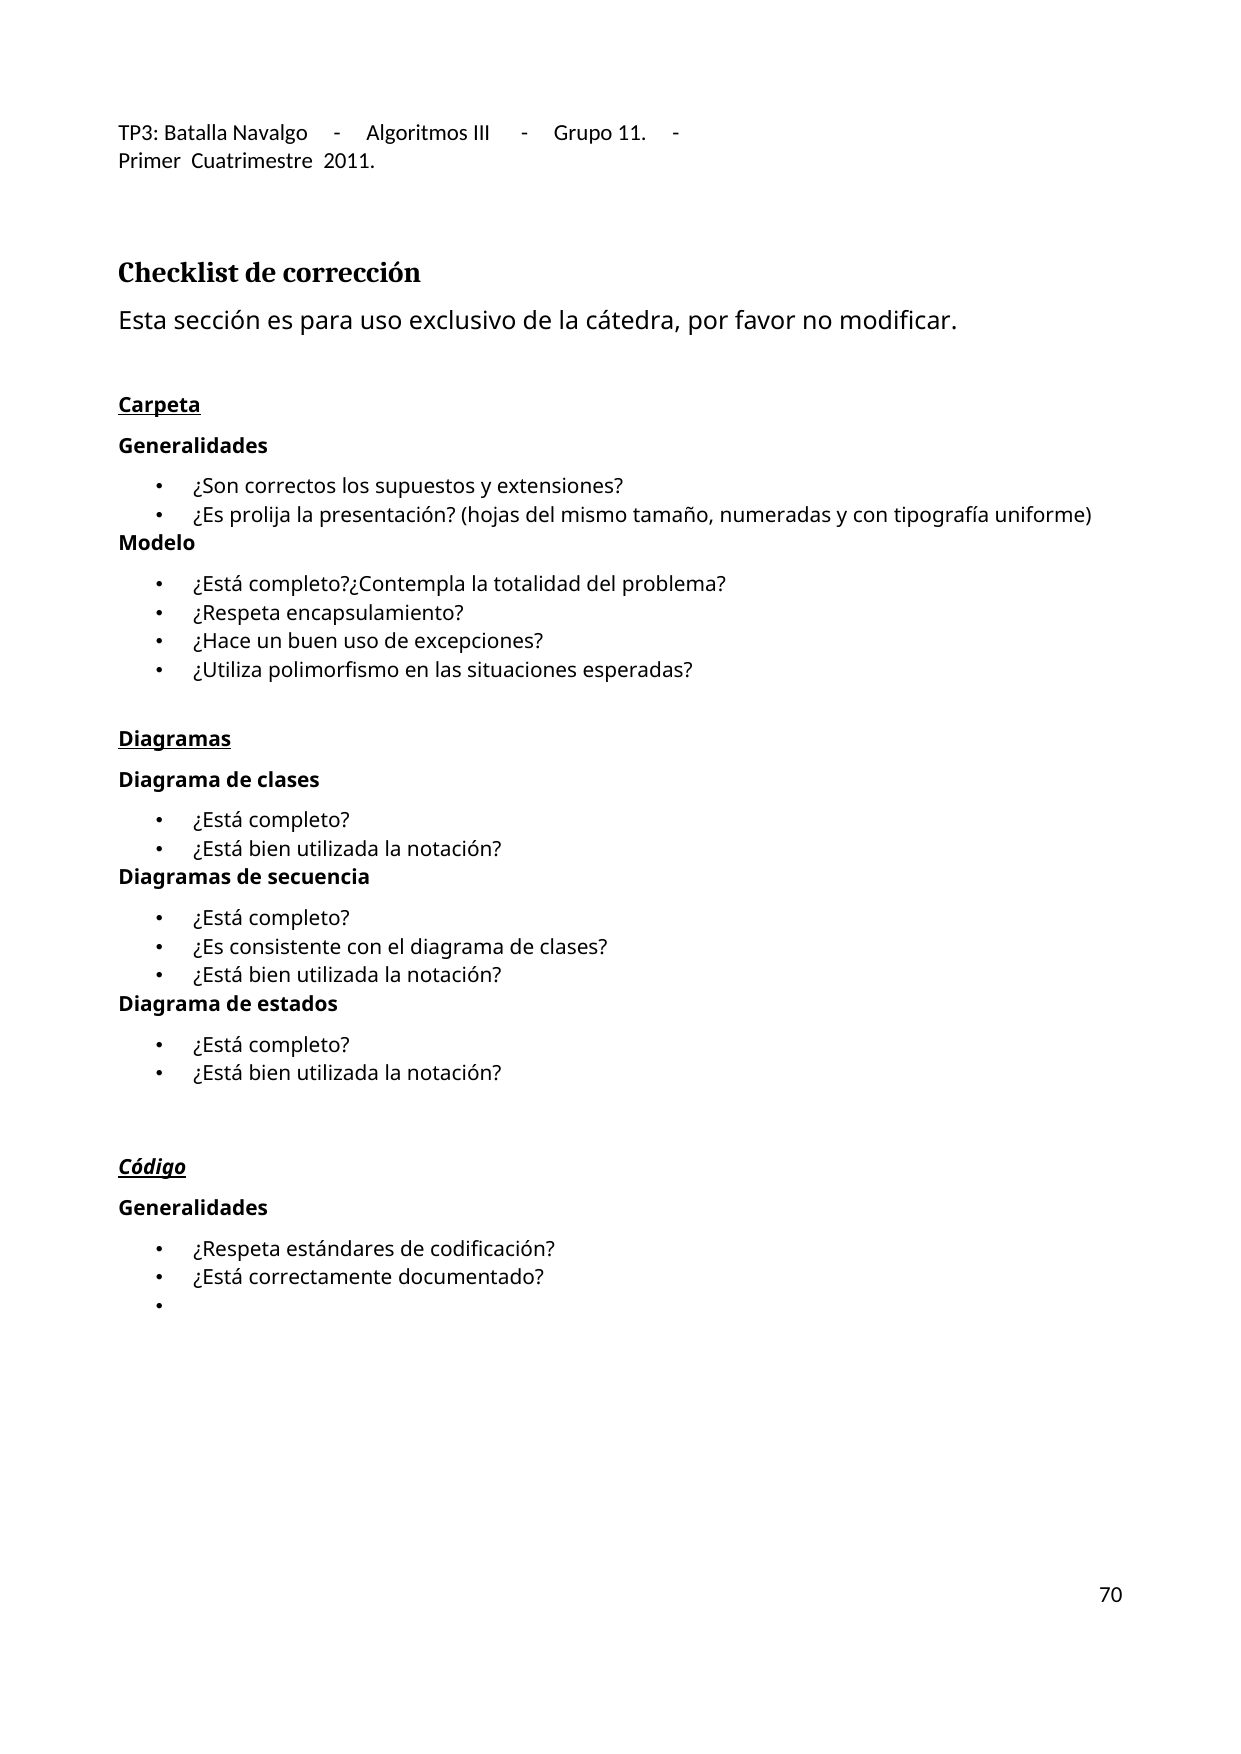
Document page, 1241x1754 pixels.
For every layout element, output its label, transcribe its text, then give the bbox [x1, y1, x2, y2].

text Diagramas [118, 724, 1122, 752]
text Checklist de corrección [118, 257, 1122, 290]
list ¿Utiliza polimorfismo en las situaciones esperadas? [118, 655, 1122, 683]
text Diagrama de clases [118, 765, 1122, 793]
text Generalidades [118, 431, 1122, 459]
text Carpeta [118, 390, 1122, 418]
list ¿Está completo? [118, 806, 1122, 834]
list ¿Está completo? [118, 903, 1122, 932]
text Generalidades [118, 1193, 1122, 1221]
list ¿Está correctamente documentado? [118, 1262, 1122, 1291]
text Código [118, 1152, 1122, 1181]
list ¿Respeta estándares de codificación? [118, 1234, 1122, 1262]
list ¿Hace un buen uso de excepciones? [118, 626, 1122, 655]
list ¿Está bien utilizada la notación? [118, 834, 1122, 862]
text Modelo [118, 528, 1122, 557]
text Diagrama de estados [118, 989, 1122, 1017]
list ¿Es prolija la presentación? (hojas del mismo tamaño, numeradas y con tipografía uniforme) [118, 500, 1122, 528]
list ¿Son correctos los supuestos y extensiones? [118, 472, 1122, 500]
list ¿Está bien utilizada la notación? [118, 1058, 1122, 1087]
text Esta sección es para uso exclusivo de la cátedra, por favor no modificar. [118, 303, 1122, 337]
list ¿Está completo?¿Contempla la totalidad del problema? [118, 569, 1122, 598]
list ¿Está bien utilizada la notación? [118, 960, 1122, 989]
list ¿Respeta encapsulamiento? [118, 598, 1122, 626]
list ¿Es consistente con el diagrama de clases? [118, 932, 1122, 960]
list ¿Está completo? [118, 1030, 1122, 1058]
text Diagramas de secuencia [118, 862, 1122, 891]
